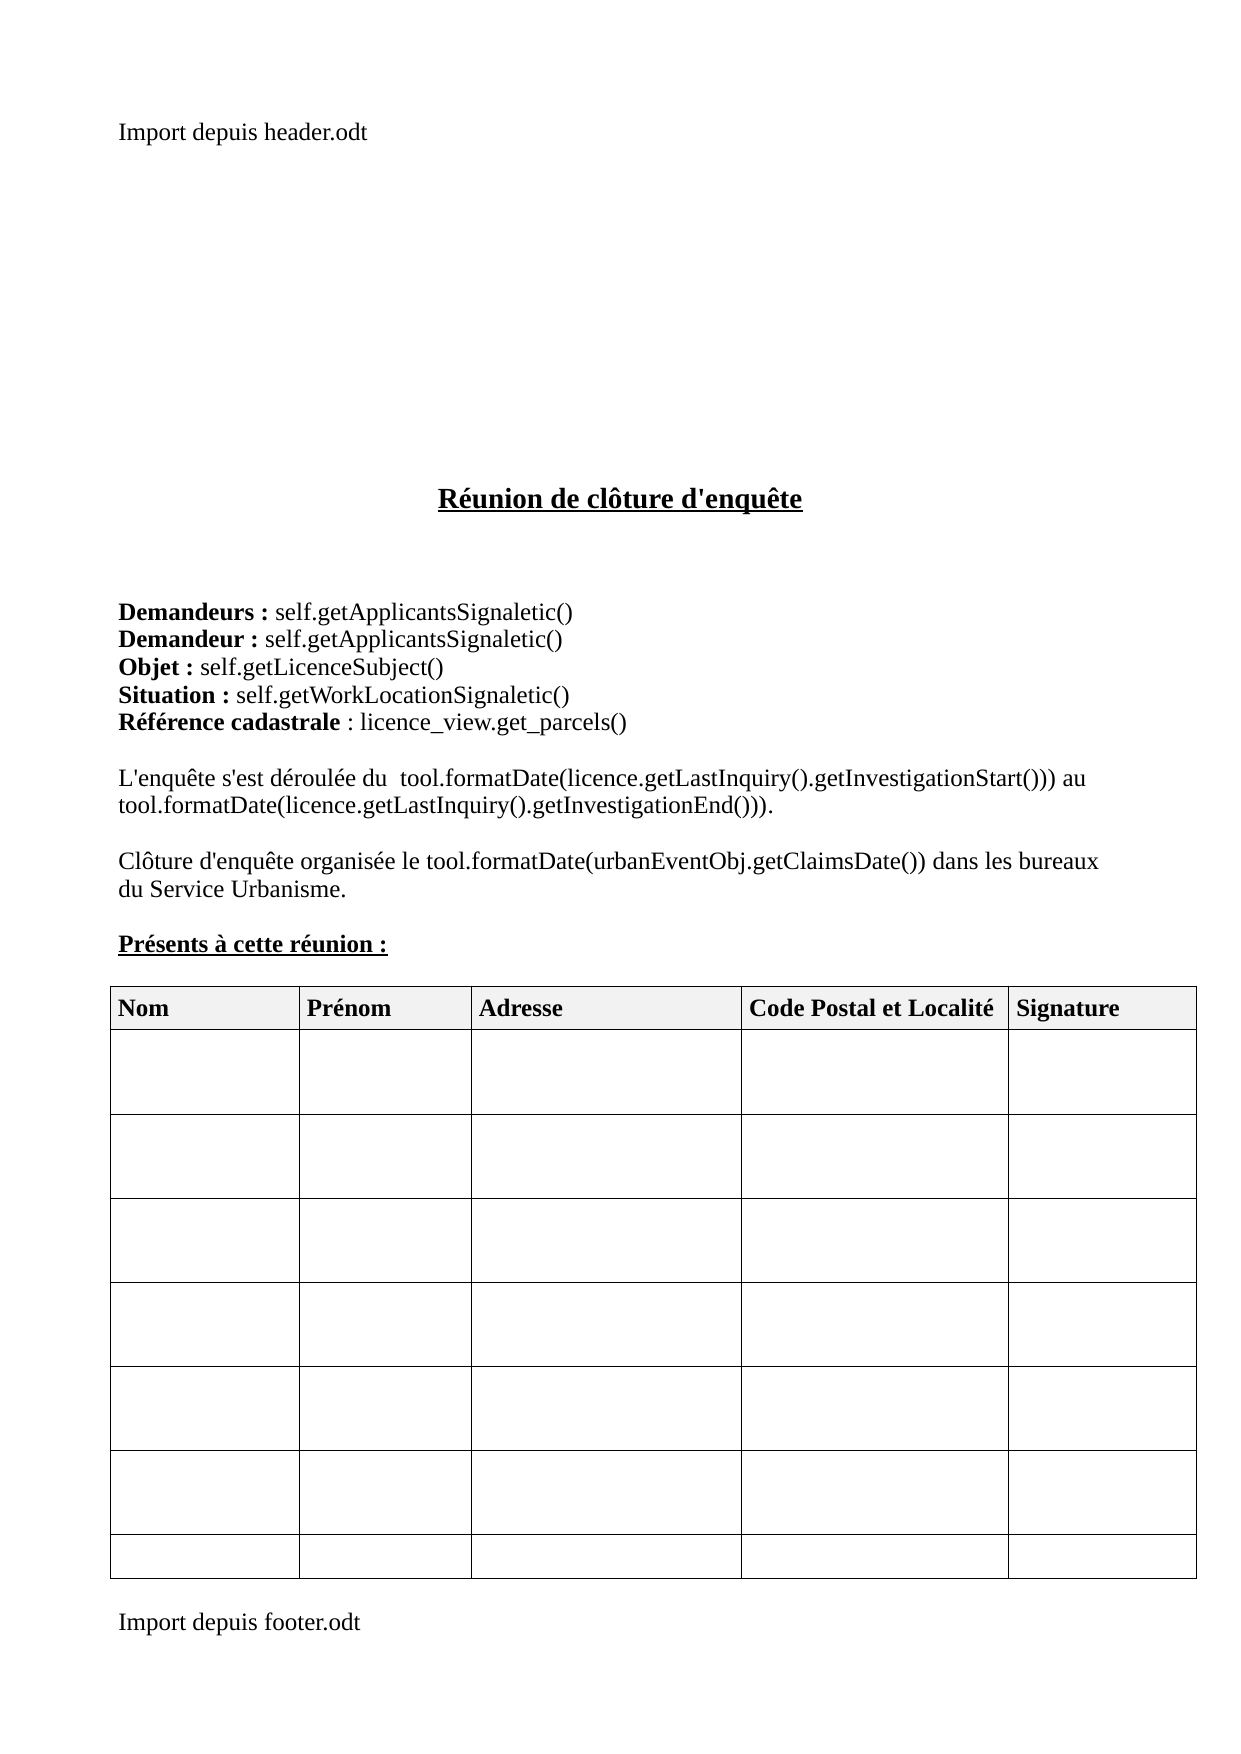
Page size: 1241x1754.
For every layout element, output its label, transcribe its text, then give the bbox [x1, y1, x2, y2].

title Présents à cette réunion : [118, 930, 1122, 958]
table_cell [300, 1115, 471, 1198]
table_cell [111, 1115, 299, 1198]
text Demandeurs : self.getApplicantsSignaletic() [118, 598, 1122, 625]
table_cell [742, 1535, 1008, 1577]
table_cell [472, 1030, 741, 1113]
text Clôture d'enquête organisée le tool.formatDate(urbanEventObj.getClaimsDate()) dans les bureaux du Service Urbanisme. [118, 847, 1122, 902]
table_cell [300, 1199, 471, 1282]
table_cell [1009, 1199, 1196, 1282]
table_cell [111, 1367, 299, 1450]
text Demandeur : self.getApplicantsSignaletic() [118, 625, 1122, 653]
table_cell [1009, 1283, 1196, 1366]
text Situation : self.getWorkLocationSignaletic() [118, 681, 1122, 708]
table_cell [111, 1030, 299, 1113]
table_cell [472, 1535, 741, 1577]
table_cell [742, 1283, 1008, 1366]
table_cell [300, 1535, 471, 1577]
table_cell [1009, 1367, 1196, 1450]
table_cell [472, 1115, 741, 1198]
table_header Code Postal et Localité [742, 987, 1008, 1029]
table_cell [111, 1199, 299, 1282]
title Réunion de clôture d'enquête [118, 482, 1122, 514]
text Objet : self.getLicenceSubject() [118, 653, 1122, 681]
table_cell [472, 1367, 741, 1450]
text Référence cadastrale : licence_view.get_parcels() [118, 708, 1122, 736]
table_cell [742, 1199, 1008, 1282]
table_cell [742, 1115, 1008, 1198]
table_cell [111, 1283, 299, 1366]
table_header Prénom [300, 987, 471, 1029]
table_cell [742, 1451, 1008, 1534]
table_cell [300, 1367, 471, 1450]
table_cell [742, 1030, 1008, 1113]
table_cell [1009, 1115, 1196, 1198]
table_cell [1009, 1451, 1196, 1534]
table_cell [472, 1283, 741, 1366]
table_cell [1009, 1030, 1196, 1113]
table_cell [300, 1030, 471, 1113]
table_header Signature [1009, 987, 1196, 1029]
table_cell [742, 1367, 1008, 1450]
table_cell [111, 1535, 299, 1577]
text L'enquête s'est déroulée du tool.formatDate(licence.getLastInquiry().getInvestigationStart())) au tool.formatDate(licence.getLastInquiry().getInvestigationEnd())). [118, 764, 1122, 819]
table_cell [300, 1283, 471, 1366]
table_cell [1009, 1535, 1196, 1577]
table_cell [472, 1199, 741, 1282]
table_cell [300, 1451, 471, 1534]
table_cell [111, 1451, 299, 1534]
text Import depuis header.odt [118, 118, 539, 146]
table_header Adresse [472, 987, 741, 1029]
table_header Nom [111, 987, 299, 1029]
table_cell [472, 1451, 741, 1534]
